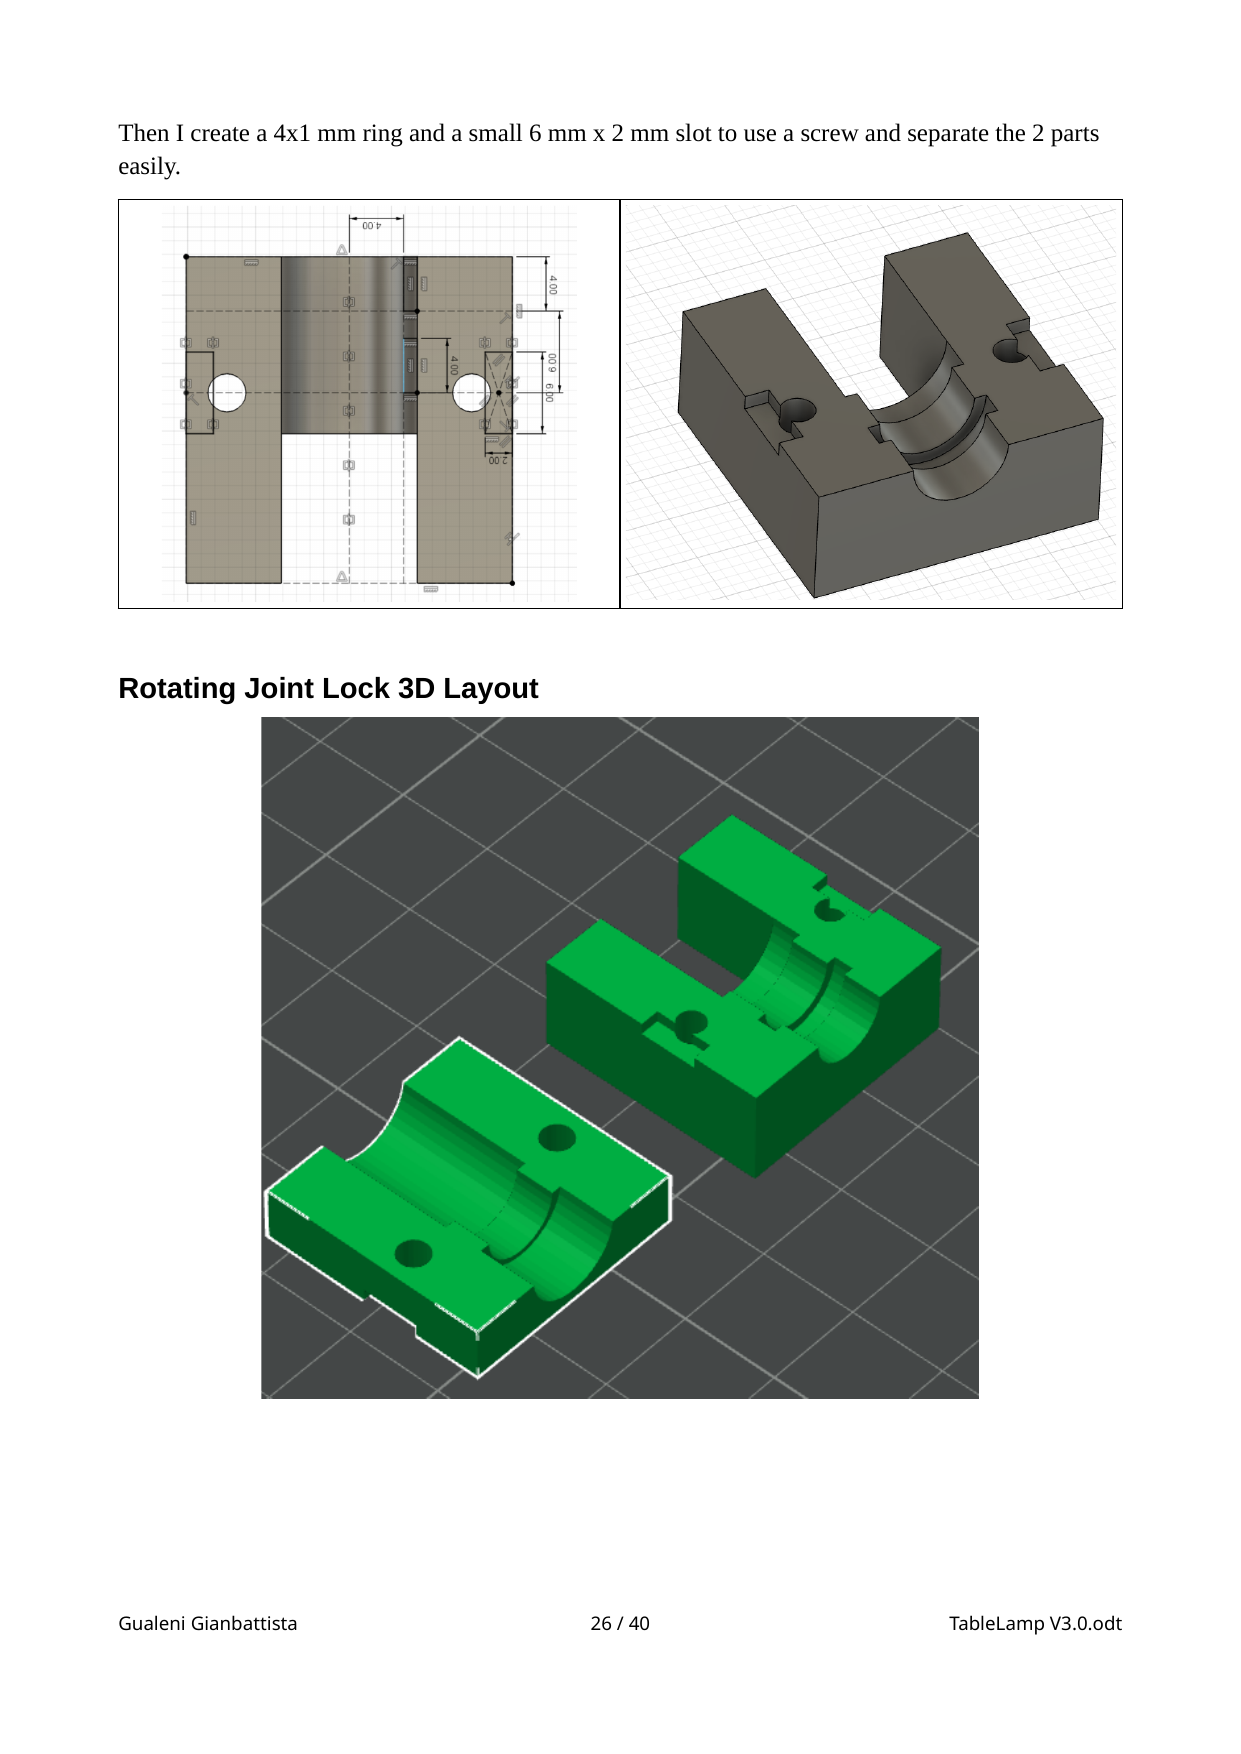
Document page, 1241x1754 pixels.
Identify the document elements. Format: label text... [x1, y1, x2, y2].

picture [261, 717, 979, 1399]
table_header [621, 200, 1122, 608]
table_header [119, 200, 619, 608]
picture [625, 205, 1117, 600]
picture [162, 206, 577, 602]
text Then I create a 4x1 mm ring and a small 6 mm x 2 mm slot to use a screw and separate the 2 parts easily. [118, 118, 1122, 180]
subtitle Rotating Joint Lock 3D Layout [118, 671, 1122, 704]
